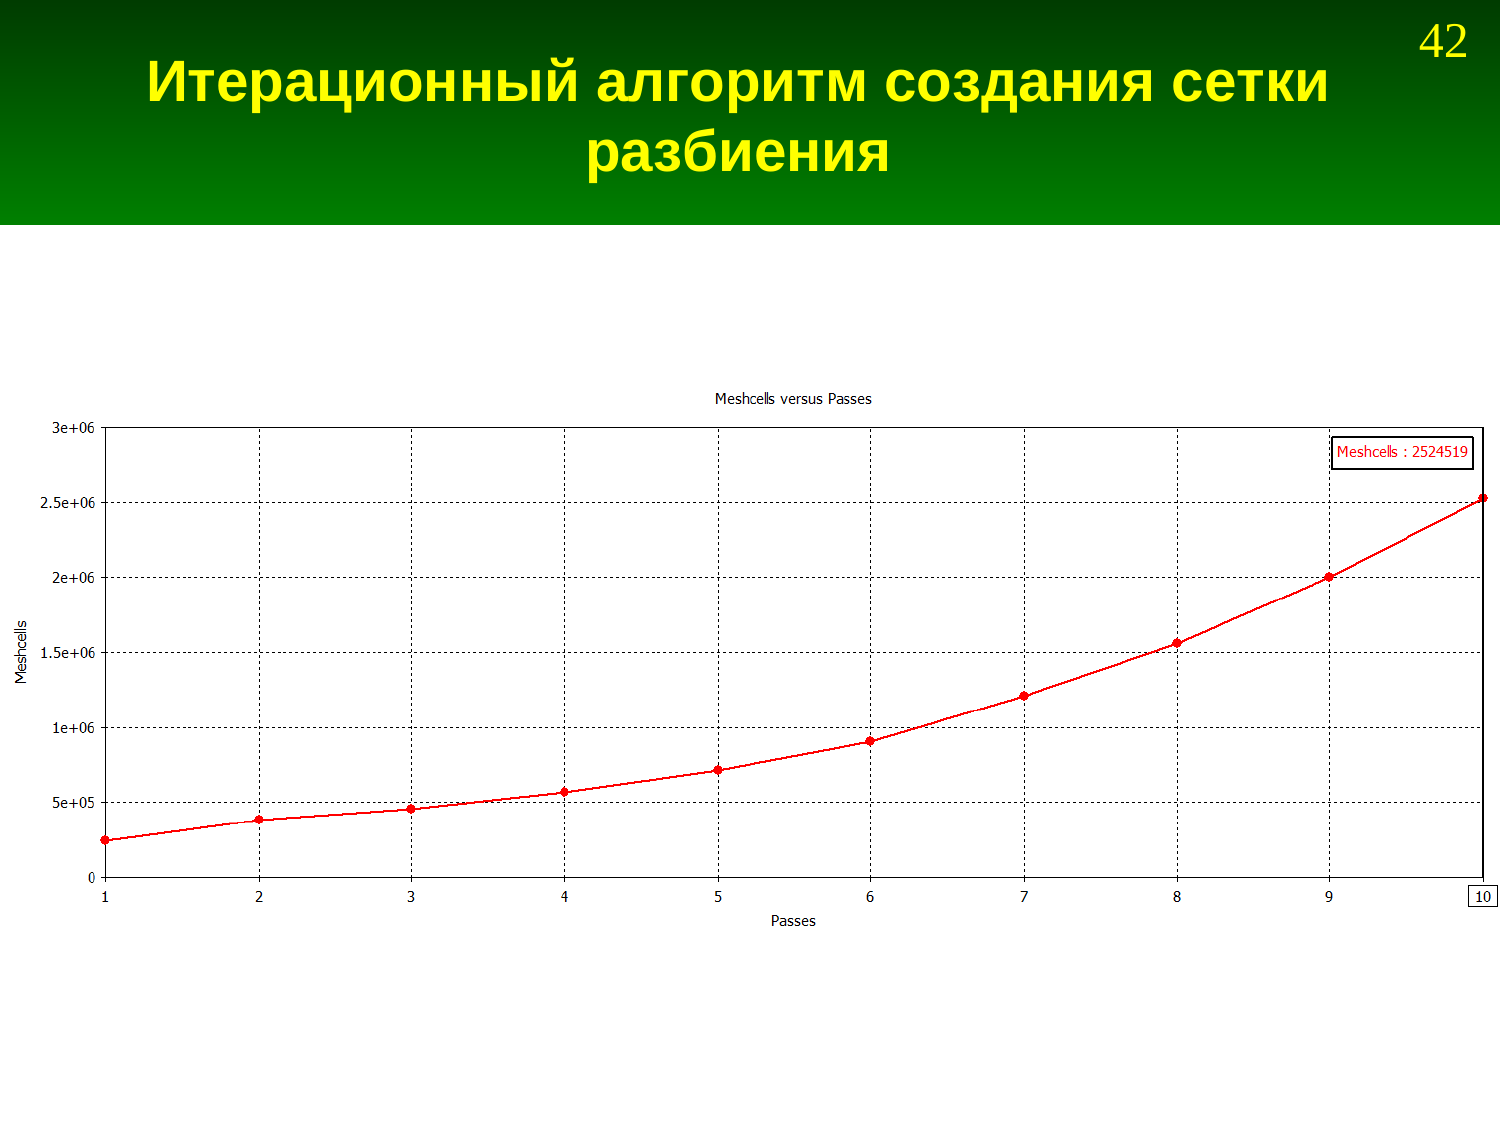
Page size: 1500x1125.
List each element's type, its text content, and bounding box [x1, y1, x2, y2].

picture [0, 376, 1500, 934]
title Итерационный алгоритм создания сетки разбиения [88, 18, 1389, 207]
